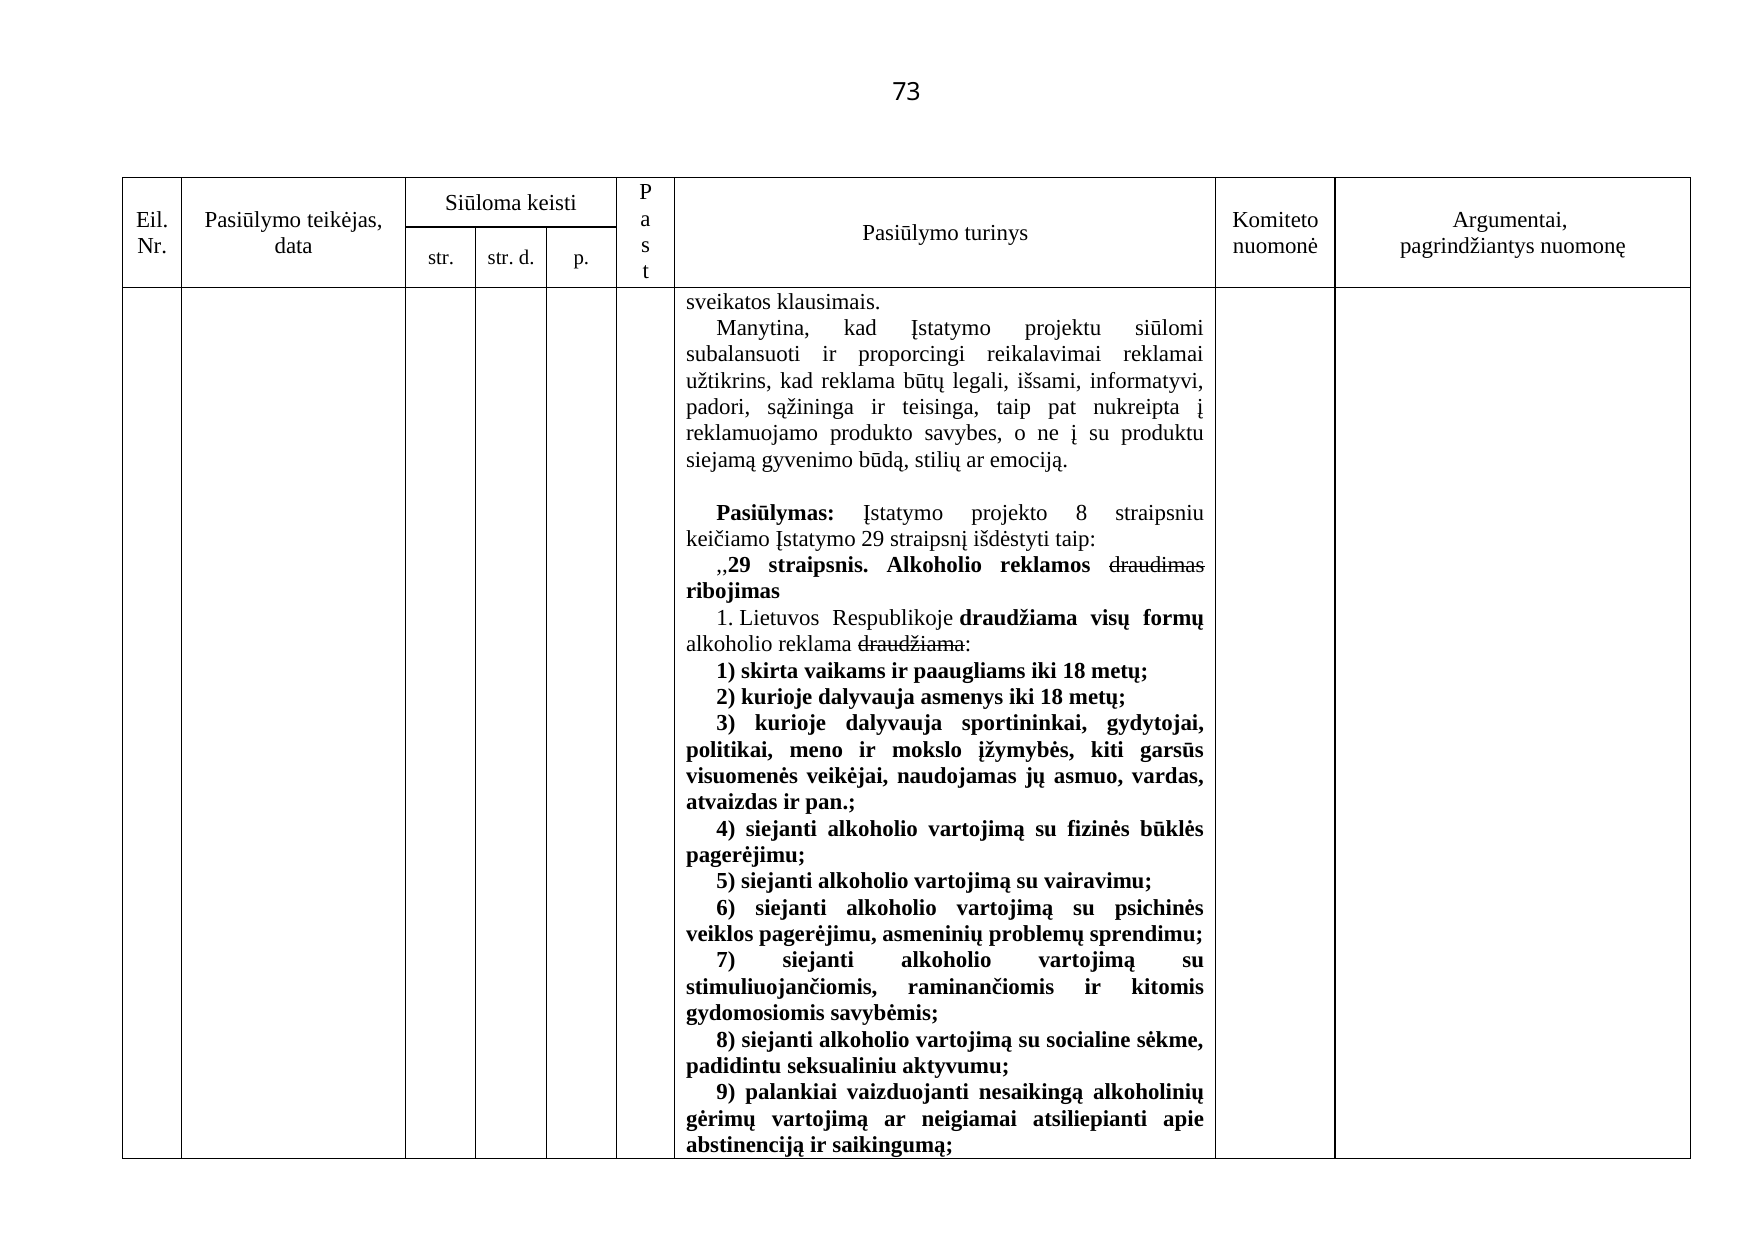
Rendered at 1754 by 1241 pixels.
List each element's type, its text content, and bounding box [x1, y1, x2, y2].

table_cell [476, 288, 546, 1157]
table_cell [1216, 288, 1334, 1157]
table_header Eil. Nr. [123, 178, 181, 287]
table_cell str. d. [476, 228, 546, 287]
table_cell [182, 288, 405, 1157]
table_cell [1336, 288, 1690, 1157]
table_header Siūloma keisti [406, 178, 616, 226]
table_header Komiteto nuomonė [1216, 178, 1334, 287]
table_cell [406, 288, 475, 1157]
table_header Pastabos [617, 178, 674, 287]
table_cell [547, 288, 616, 1157]
table_cell p. [547, 228, 616, 287]
table_cell str. [406, 228, 475, 287]
table_cell [123, 288, 181, 1157]
table_cell [617, 288, 674, 1157]
table_header Pasiūlymo teikėjas, data [182, 178, 405, 287]
table_header Pasiūlymo turinys [675, 178, 1215, 287]
table_header Argumentai, pagrindžiantys nuomonę [1336, 178, 1690, 287]
